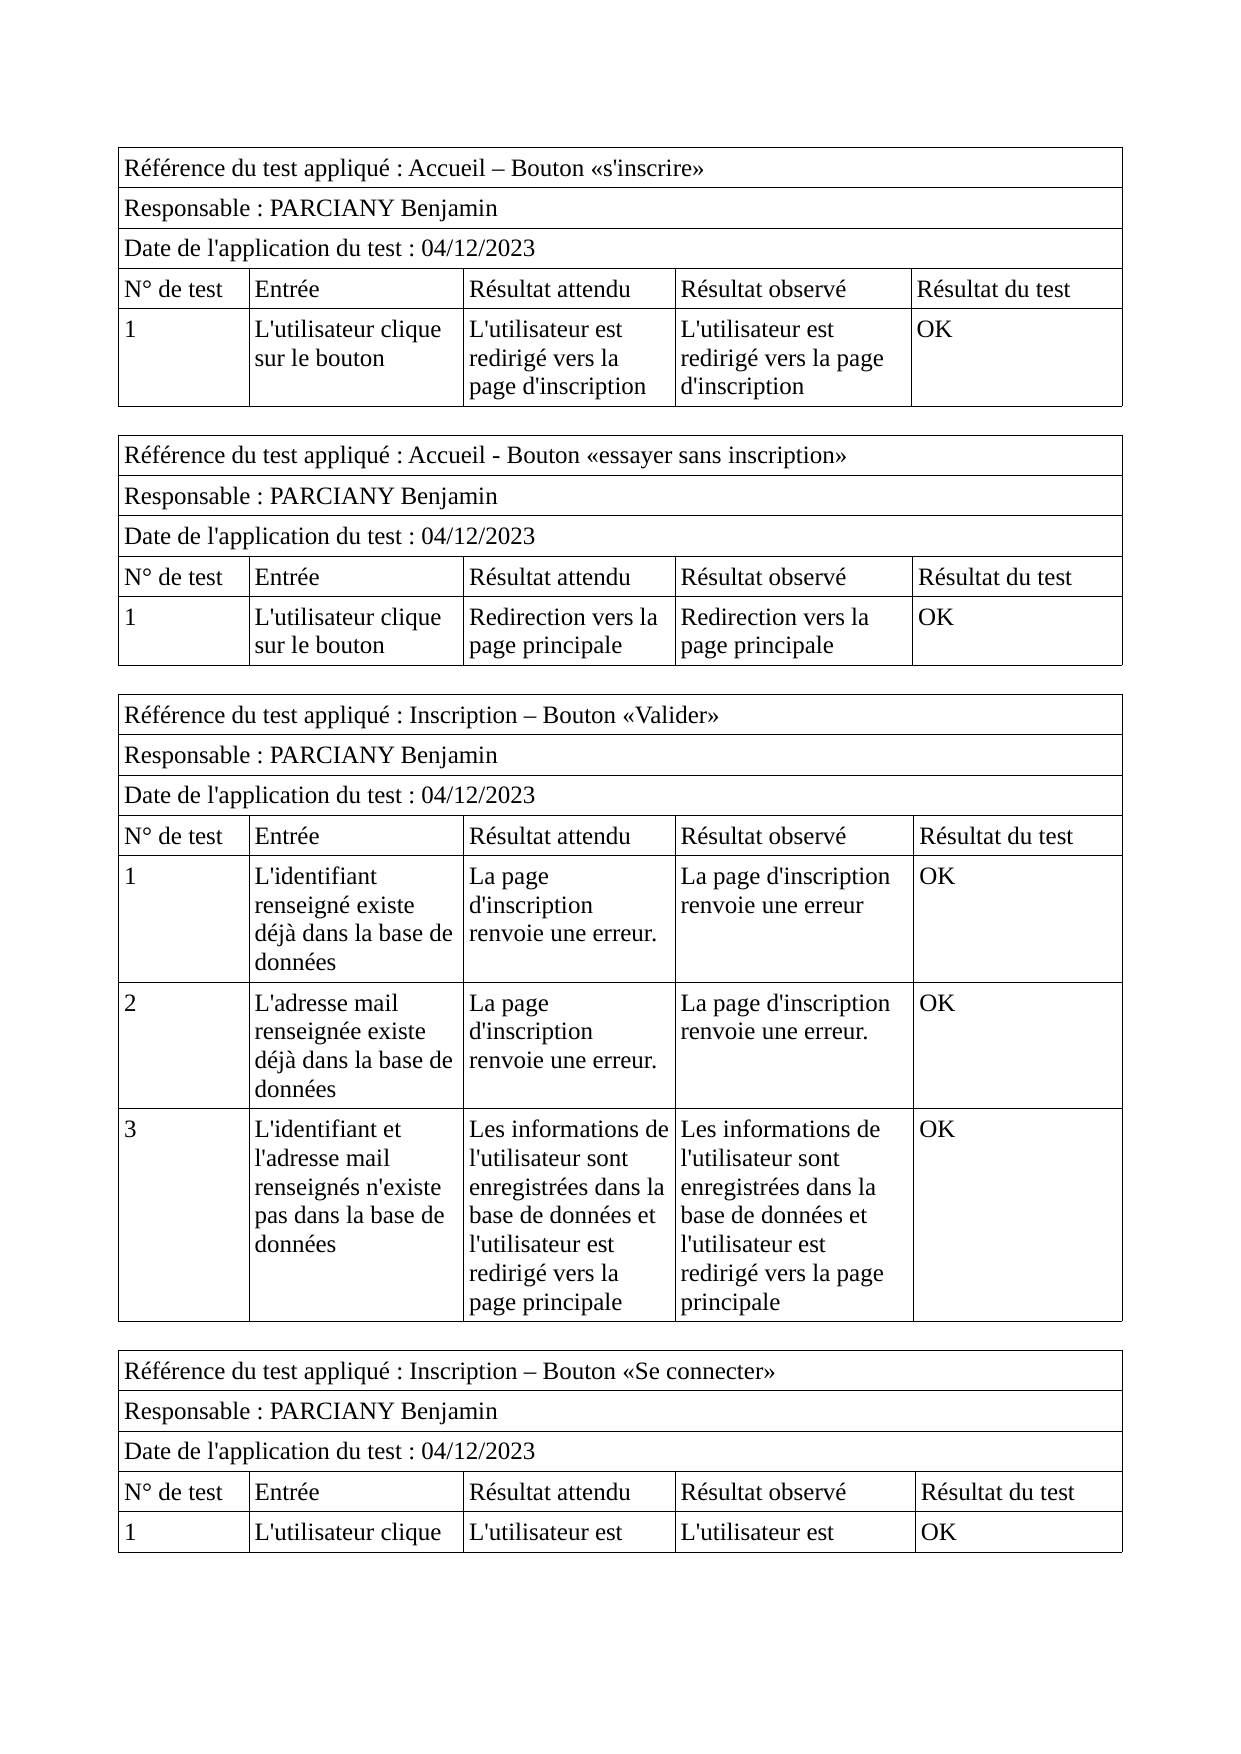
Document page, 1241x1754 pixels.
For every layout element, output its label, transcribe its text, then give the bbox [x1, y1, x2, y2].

table_cell L'utilisateur est [464, 1512, 675, 1552]
table_header Référence du test appliqué : Inscription – Bouton «Valider» [119, 695, 1122, 734]
table_cell OK [916, 1512, 1122, 1552]
table_cell L'utilisateur est redirigé vers la page d'inscription [464, 309, 675, 406]
table_cell Résultat du test [914, 816, 1122, 855]
table_cell L'utilisateur clique sur le bouton [250, 309, 463, 406]
table_cell OK [913, 597, 1122, 665]
table_cell Responsable : PARCIANY Benjamin [119, 1391, 1122, 1431]
table_cell 1 [119, 309, 249, 406]
table_cell OK [914, 1109, 1122, 1321]
table_cell Résultat attendu [464, 269, 675, 308]
table_cell Résultat attendu [464, 816, 675, 855]
table_header Référence du test appliqué : Inscription – Bouton «Se connecter» [119, 1351, 1122, 1390]
table_cell L'identifiant renseigné existe déjà dans la base de données [250, 856, 463, 982]
table_cell Date de l'application du test : 04/12/2023 [119, 776, 1122, 815]
table_cell Date de l'application du test : 04/12/2023 [119, 516, 1122, 556]
table_cell OK [914, 856, 1122, 982]
table_cell Résultat observé [676, 816, 913, 855]
table_cell Résultat attendu [464, 557, 675, 596]
table_cell Entrée [250, 557, 463, 596]
table_cell L'adresse mail renseignée existe déjà dans la base de données [250, 983, 463, 1108]
table_cell Responsable : PARCIANY Benjamin [119, 735, 1122, 774]
table_header Référence du test appliqué : Accueil – Bouton «s'inscrire» [119, 148, 1122, 187]
table_cell La page d'inscription renvoie une erreur. [464, 856, 675, 982]
table_cell N° de test [119, 1472, 249, 1511]
table_cell L'identifiant et l'adresse mail renseignés n'existe pas dans la base de données [250, 1109, 463, 1321]
table_cell Résultat du test [913, 557, 1122, 596]
table_cell La page d'inscription renvoie une erreur. [464, 983, 675, 1108]
table_cell N° de test [119, 269, 249, 308]
table_cell 1 [119, 856, 249, 982]
table_cell Résultat observé [676, 1472, 915, 1511]
table_cell L'utilisateur est redirigé vers la page d'inscription [676, 309, 911, 406]
table_cell L'utilisateur clique sur le bouton [250, 597, 463, 665]
table_cell N° de test [119, 816, 249, 855]
table_cell Résultat observé [676, 269, 911, 308]
table_cell L'utilisateur est [676, 1512, 915, 1552]
table_cell Les informations de l'utilisateur sont enregistrées dans la base de données et l'utilisateur est redirigé vers la page principale [464, 1109, 675, 1321]
table_cell Résultat observé [676, 557, 912, 596]
table_cell La page d'inscription renvoie une erreur. [676, 983, 913, 1108]
table_header Référence du test appliqué : Accueil - Bouton «essayer sans inscription» [119, 436, 1122, 475]
table_cell Entrée [250, 269, 463, 308]
table_cell 3 [119, 1109, 249, 1321]
table_cell Date de l'application du test : 04/12/2023 [119, 229, 1122, 268]
table_cell OK [912, 309, 1122, 406]
table_cell 1 [119, 597, 249, 665]
table_cell N° de test [119, 557, 249, 596]
table_cell Résultat attendu [464, 1472, 675, 1511]
table_cell La page d'inscription renvoie une erreur [676, 856, 913, 982]
table_cell Les informations de l'utilisateur sont enregistrées dans la base de données et l'utilisateur est redirigé vers la page principale [676, 1109, 913, 1321]
table_cell Résultat du test [916, 1472, 1122, 1511]
table_cell Responsable : PARCIANY Benjamin [119, 476, 1122, 515]
table_cell Entrée [250, 816, 463, 855]
table_cell OK [914, 983, 1122, 1108]
table_cell Redirection vers la page principale [676, 597, 912, 665]
table_cell 1 [119, 1512, 249, 1552]
table_cell Redirection vers la page principale [464, 597, 675, 665]
table_cell 2 [119, 983, 249, 1108]
table_cell Entrée [250, 1472, 463, 1511]
table_cell Date de l'application du test : 04/12/2023 [119, 1432, 1122, 1471]
table_cell L'utilisateur clique [250, 1512, 463, 1552]
table_cell Résultat du test [912, 269, 1122, 308]
table_cell Responsable : PARCIANY Benjamin [119, 188, 1122, 227]
